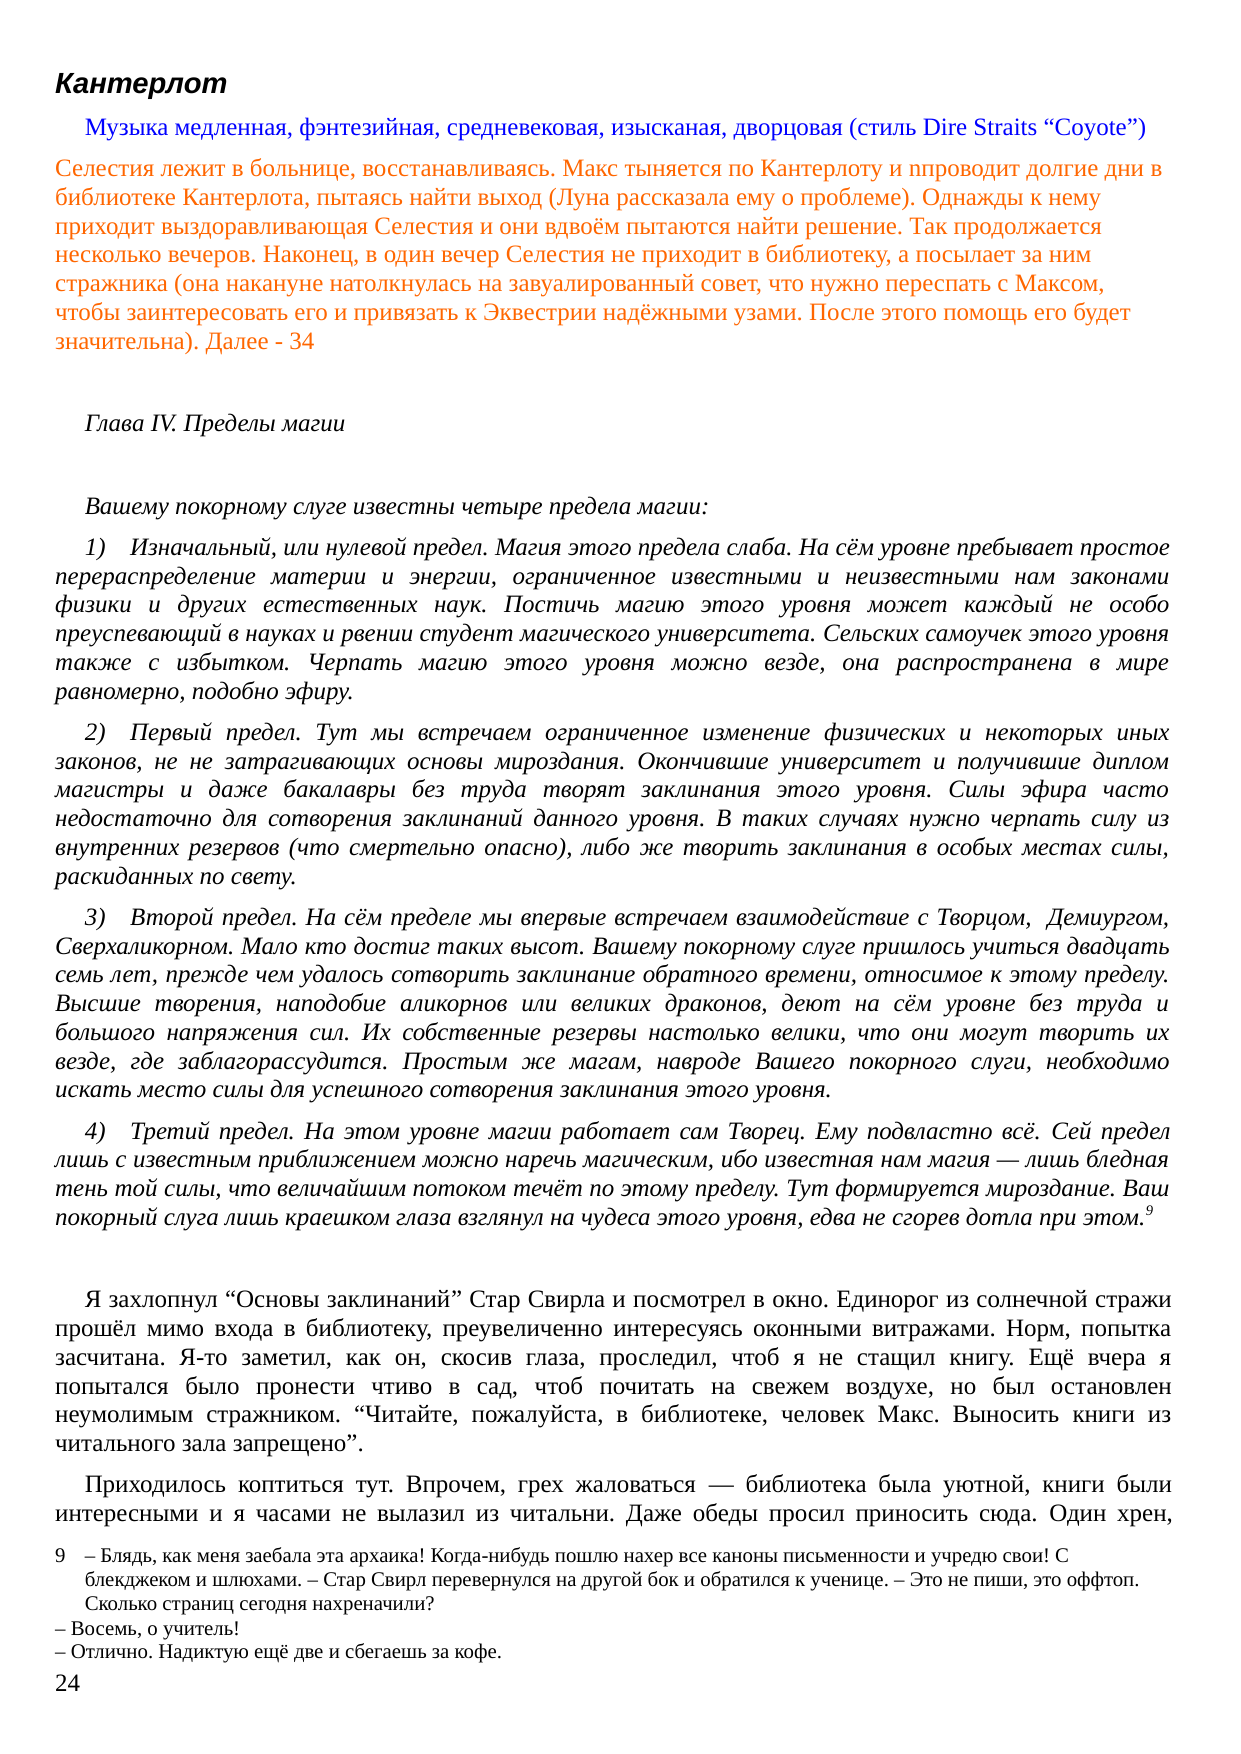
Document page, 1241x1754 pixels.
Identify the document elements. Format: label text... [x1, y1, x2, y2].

list Изначальный, или нулевой предел. Магия этого предела слаба. На сём уровне пребывает простое перераспределение материи и энергии, ограниченное известными и неизвестными нам законами физики и других естественных наук. Постичь магию этого уровня может каждый не особо преуспевающий в науках и рвении студент магического университета. Сельских самоучек этого уровня также с избытком. Черпать магию этого уровня можно везде, она распространена в мире равномерно, подобно эфиру. [55, 532, 1173, 704]
text Я захлопнул “Основы заклинаний” Стар Свирла и посмотрел в окно. Единорог из солнечной стражи прошёл мимо входа в библиотеку, преувеличенно интересуясь оконными витражами. Норм, попытка засчитана. Я-то заметил, как он, скосив глаза, проследил, чтоб я не стащил книгу. Ещё вчера я попытался было пронести чтиво в сад, чтоб почитать на свежем воздухе, но был остановлен неумолимым стражником. “Читайте, пожалуйста, в библиотеке, человек Макс. Выносить книги из читального зала запрещено”. [55, 1284, 1173, 1457]
list Первый предел. Тут мы встречаем ограниченное изменение физических и некоторых иных законов, не не затрагивающих основы мироздания. Окончившие университет и получившие диплом магистры и даже бакалавры без труда творят заклинания этого уровня. Силы эфира часто недостаточно для сотворения заклинаний данного уровня. В таких случаях нужно черпать силу из внутренних резервов (что смертельно опасно), либо же творить заклинания в особых местах силы, раскиданных по свету. [55, 717, 1173, 889]
text Глава IV. Пределы магии [55, 408, 1173, 437]
list Второй предел. На сём пределе мы впервые встречаем взаимодействие с Творцом, Демиургом, Сверхаликорном. Мало кто достиг таких высот. Вашему покорному слуге пришлось учиться двадцать семь лет, прежде чем удалось сотворить заклинание обратного времени, относимое к этому пределу. Высшие творения, наподобие аликорнов или великих драконов, деют на сём уровне без труда и большого напряжения сил. Их собственные резервы настолько велики, что они могут творить их везде, где заблагорассудится. Простым же магам, навроде Вашего покорного слуги, необходимо искать место силы для успешного сотворения заклинания этого уровня. [55, 902, 1173, 1103]
subtitle Кантерлот [55, 66, 1173, 99]
text Музыка медленная, фэнтезийная, средневековая, изысканая, дворцовая (стиль Dire Straits “Coyote”) [55, 112, 1173, 141]
list Третий предел. На этом уровне магии работает сам Творец. Ему подвластно всё. Сей предел лишь с известным приближением можно наречь магическим, ибо известная нам магия — лишь бледная тень той силы, что величайшим потоком течёт по этому пределу. Тут формируется мироздание. Ваш покорный слуга лишь краешком глаза взглянул на чудеса этого уровня, едва не сгорев дотла при этом. [55, 1116, 1173, 1231]
list – Блядь, как меня заебала эта архаика! Когда-нибудь пошлю нахер все каноны письменности и учредю свои! С блекджеком и шлюхами. – Стар Свирл перевернулся на другой бок и обратился к ученице. – Это не пиши, это оффтоп. Сколько страниц сегодня нахреначили? [55, 1543, 1173, 1615]
list – Отлично. Надиктую ещё две и сбегаешь за кофе. [55, 1639, 1173, 1663]
text Селестия лежит в больнице, восстанавливаясь. Макс тыняется по Кантерлоту и nпроводит долгие дни в библиотеке Кантерлота, пытаясь найти выход (Луна рассказала ему о проблеме). Однажды к нему приходит выздоравливающая Селестия и они вдвоём пытаются найти решение. Так продолжается несколько вечеров. Наконец, в один вечер Селестия не приходит в библиотеку, а посылает за ним стражника (она накануне натолкнулась на завуалированный совет, что нужно переспать с Максом, чтобы заинтересовать его и привязать к Эквестрии надёжными узами. После этого помощь его будет значительна). Далее - 34 [55, 153, 1173, 354]
text Приходилось коптиться тут. Впрочем, грех жаловаться — библиотека была уютной, книги были интересными и я часами не вылазил из читальни. Даже обеды просил приносить сюда. Один хрен, [55, 1469, 1173, 1527]
list – Восемь, о учитель! [55, 1615, 1173, 1639]
text Вашему покорному слуге известны четыре предела магии: [55, 491, 1173, 519]
